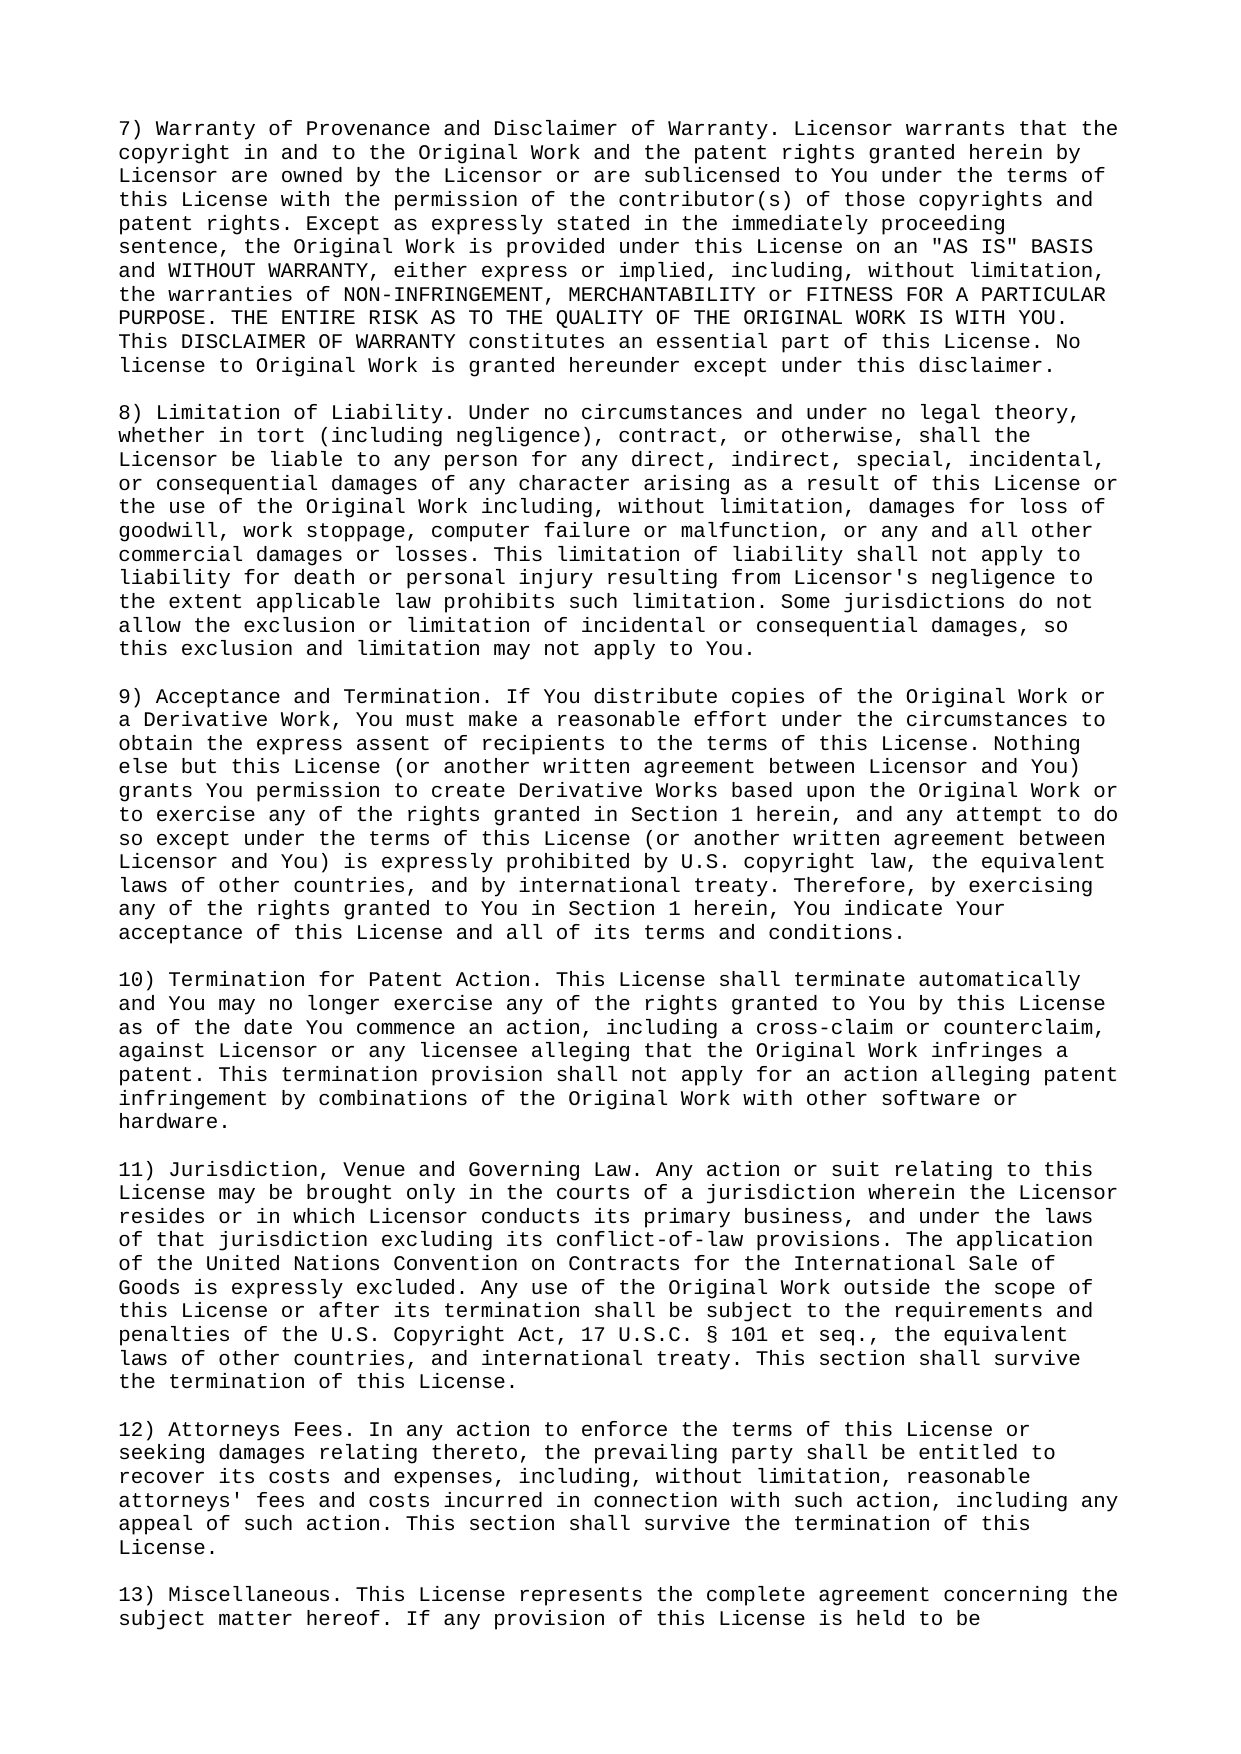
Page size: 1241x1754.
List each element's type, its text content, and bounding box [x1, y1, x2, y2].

text 13) Miscellaneous. This License represents the complete agreement concerning the subject matter hereof. If any provision of this License is held to be [118, 1584, 1122, 1631]
text 11) Jurisdiction, Venue and Governing Law. Any action or suit relating to this License may be brought only in the courts of a jurisdiction wherein the Licensor resides or in which Licensor conducts its primary business, and under the laws of that jurisdiction excluding its conflict-of-law provisions. The application of the United Nations Convention on Contracts for the International Sale of Goods is expressly excluded. Any use of the Original Work outside the scope of this License or after its termination shall be subject to the requirements and penalties of the U.S. Copyright Act, 17 U.S.C. § 101 et seq., the equivalent laws of other countries, and international treaty. This section shall survive the termination of this License. [118, 1158, 1122, 1395]
text 7) Warranty of Provenance and Disclaimer of Warranty. Licensor warrants that the copyright in and to the Original Work and the patent rights granted herein by Licensor are owned by the Licensor or are sublicensed to You under the terms of this License with the permission of the contributor(s) of those copyrights and patent rights. Except as expressly stated in the immediately proceeding sentence, the Original Work is provided under this License on an "AS IS" BASIS and WITHOUT WARRANTY, either express or implied, including, without limitation, the warranties of NON-INFRINGEMENT, MERCHANTABILITY or FITNESS FOR A PARTICULAR PURPOSE. THE ENTIRE RISK AS TO THE QUALITY OF THE ORIGINAL WORK IS WITH YOU. This DISCLAIMER OF WARRANTY constitutes an essential part of this License. No license to Original Work is granted hereunder except under this disclaimer. [118, 118, 1122, 378]
text 12) Attorneys Fees. In any action to enforce the terms of this License or seeking damages relating thereto, the prevailing party shall be entitled to recover its costs and expenses, including, without limitation, reasonable attorneys' fees and costs incurred in connection with such action, including any appeal of such action. This section shall survive the termination of this License. [118, 1419, 1122, 1561]
text 9) Acceptance and Termination. If You distribute copies of the Original Work or a Derivative Work, You must make a reasonable effort under the circumstances to obtain the express assent of recipients to the terms of this License. Nothing else but this License (or another written agreement between Licensor and You) grants You permission to create Derivative Works based upon the Original Work or to exercise any of the rights granted in Section 1 herein, and any attempt to do so except under the terms of this License (or another written agreement between Licensor and You) is expressly prohibited by U.S. copyright law, the equivalent laws of other countries, and by international treaty. Therefore, by exercising any of the rights granted to You in Section 1 herein, You indicate Your acceptance of this License and all of its terms and conditions. [118, 686, 1122, 946]
text 8) Limitation of Liability. Under no circumstances and under no legal theory, whether in tort (including negligence), contract, or otherwise, shall the Licensor be liable to any person for any direct, indirect, special, incidental, or consequential damages of any character arising as a result of this License or the use of the Original Work including, without limitation, damages for loss of goodwill, work stoppage, computer failure or malfunction, or any and all other commercial damages or losses. This limitation of liability shall not apply to liability for death or personal injury resulting from Licensor's negligence to the extent applicable law prohibits such limitation. Some jurisdictions do not allow the exclusion or limitation of incidental or consequential damages, so this exclusion and limitation may not apply to You. [118, 402, 1122, 662]
text 10) Termination for Patent Action. This License shall terminate automatically and You may no longer exercise any of the rights granted to You by this License as of the date You commence an action, including a cross-claim or counterclaim, against Licensor or any licensee alleging that the Original Work infringes a patent. This termination provision shall not apply for an action alleging patent infringement by combinations of the Original Work with other software or hardware. [118, 969, 1122, 1135]
